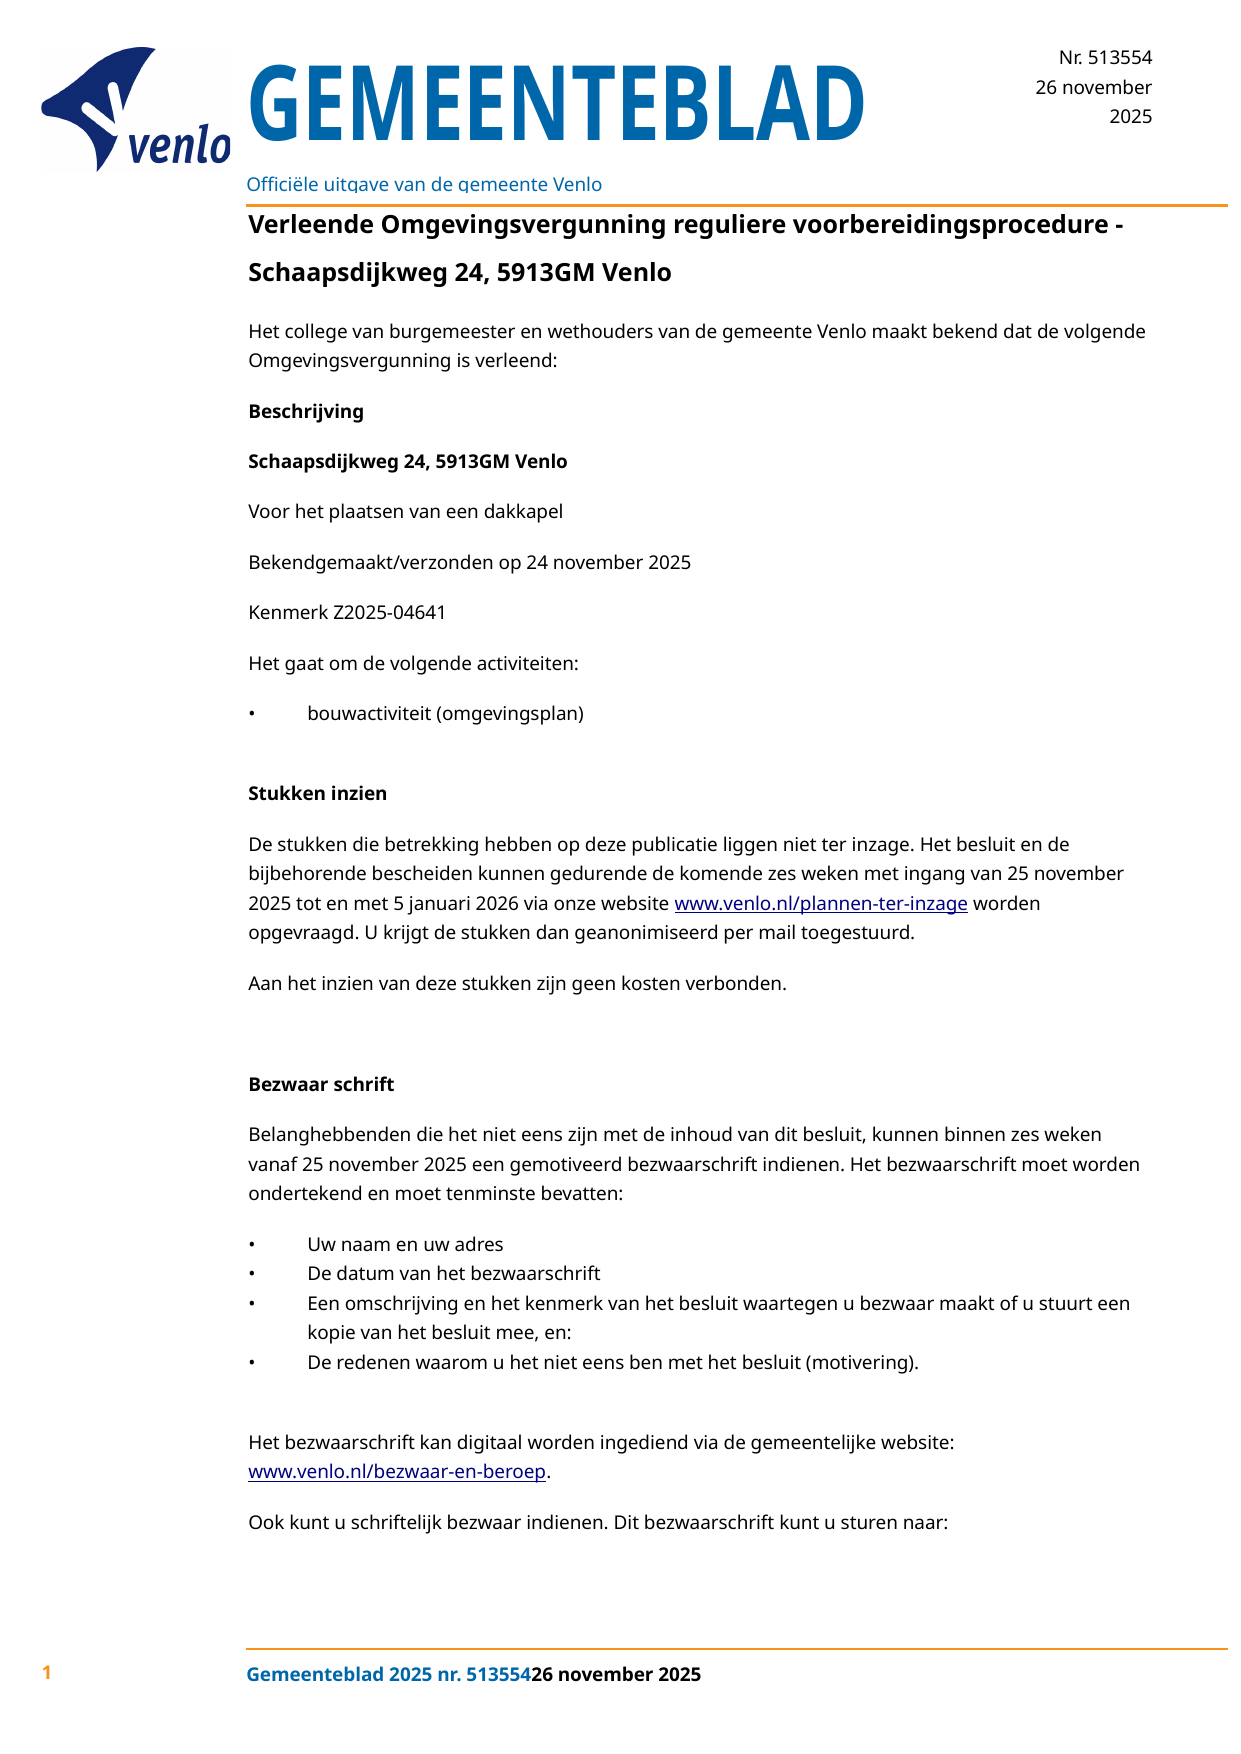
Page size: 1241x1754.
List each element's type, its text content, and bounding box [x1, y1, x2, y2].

text Schaapsdijkweg 24, 5913GM Venlo [248, 448, 1152, 474]
text Verleende Omgevingsvergunning reguliere voorbereidingsprocedure - Schaapsdijkweg 24, 5913GM Venlo [248, 207, 1152, 288]
picture [41, 47, 231, 172]
list Een omschrijving en het kenmerk van het besluit waartegen u bezwaar maakt of u stuurt een kopie van het besluit mee, en: [248, 1290, 1152, 1345]
text Het gaat om de volgende activiteiten: [248, 650, 1152, 676]
list Uw naam en uw adres [248, 1231, 1152, 1257]
text Aan het inzien van deze stukken zijn geen kosten verbonden. [248, 970, 1152, 996]
list bouwactiviteit (omgevingsplan) [248, 700, 1152, 726]
text Beschrijving [248, 398, 1152, 424]
text Ook kunt u schriftelijk bezwaar indienen. Dit bezwaarschrift kunt u sturen naar: [248, 1509, 1152, 1535]
list De redenen waarom u het niet eens ben met het besluit (motivering). [248, 1349, 1152, 1375]
text De stukken die betrekking hebben op deze publicatie liggen niet ter inzage. Het besluit en de bijbehorende bescheiden kunnen gedurende de komende zes weken met ingang van 25 november 2025 tot en met 5 januari 2026 via onze website www.venlo.nl/plannen-ter-inzage worden opgevraagd. U krijgt de stukken dan geanonimiseerd per mail toegestuurd. [248, 831, 1152, 945]
text Bekendgemaakt/verzonden op 24 november 2025 [248, 549, 1152, 575]
text Stukken inzien [248, 780, 1152, 806]
text Het bezwaarschrift kan digitaal worden ingediend via de gemeentelijke website: www.venlo.nl/bezwaar-en-beroep. [248, 1429, 1152, 1484]
text Kenmerk Z2025-04641 [248, 599, 1152, 625]
text Belanghebbenden die het niet eens zijn met de inhoud van dit besluit, kunnen binnen zes weken vanaf 25 november 2025 een gemotiveerd bezwaarschrift indienen. Het bezwaarschrift moet worden ondertekend en moet tenminste bevatten: [248, 1121, 1152, 1206]
text Het college van burgemeester en wethouders van de gemeente Venlo maakt bekend dat de volgende Omgevingsvergunning is verleend: [248, 318, 1152, 373]
text Bezwaar schrift [248, 1071, 1152, 1097]
text Voor het plaatsen van een dakkapel [248, 499, 1152, 524]
list De datum van het bezwaarschrift [248, 1260, 1152, 1286]
